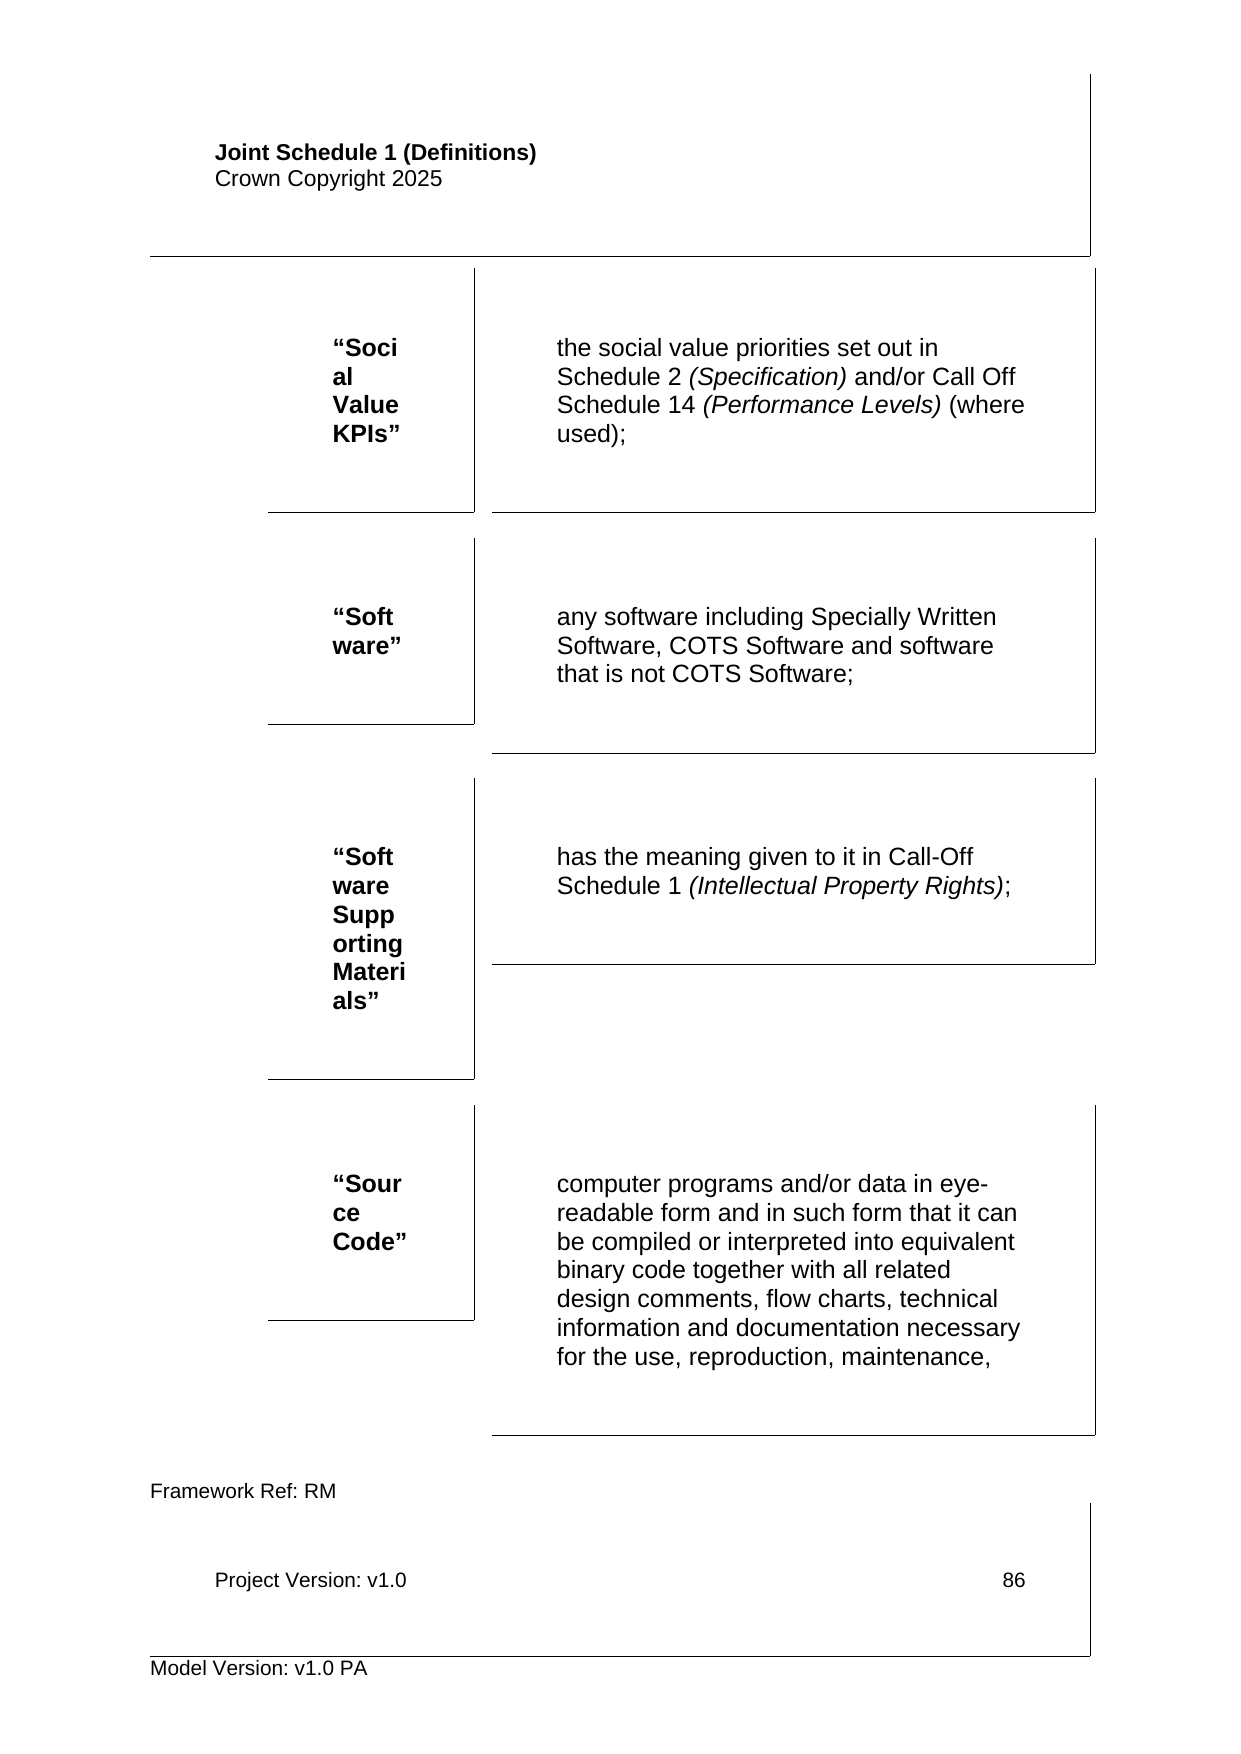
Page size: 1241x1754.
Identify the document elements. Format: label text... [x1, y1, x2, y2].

table_cell the social value priorities set out in Schedule 2 (Specification) and/or Call Off Schedule 14 (Performance Levels) (where used); [474, 256, 1095, 525]
table_cell “Software” [268, 525, 474, 724]
table_cell “Social Value KPIs” [268, 256, 474, 512]
table_cell [268, 1321, 474, 1435]
table_cell “Source Code” [268, 1092, 474, 1320]
table_cell [268, 725, 474, 765]
table_cell computer programs and/or data in eye-readable form and in such form that it can be compiled or interpreted into equivalent binary code together with all related design comments, flow charts, technical information and documentation necessary for the use, reproduction, maintenance, [474, 1092, 1095, 1435]
table_cell has the meaning given to it in Call-Off Schedule 1 (Intellectual Property Rights); [474, 765, 1095, 1092]
table_cell “Software Supporting Materials” [268, 765, 474, 1079]
table_cell [268, 513, 474, 525]
table_cell any software including Specially Written Software, COTS Software and software that is not COTS Software; [474, 525, 1095, 765]
table_cell [268, 1080, 474, 1092]
